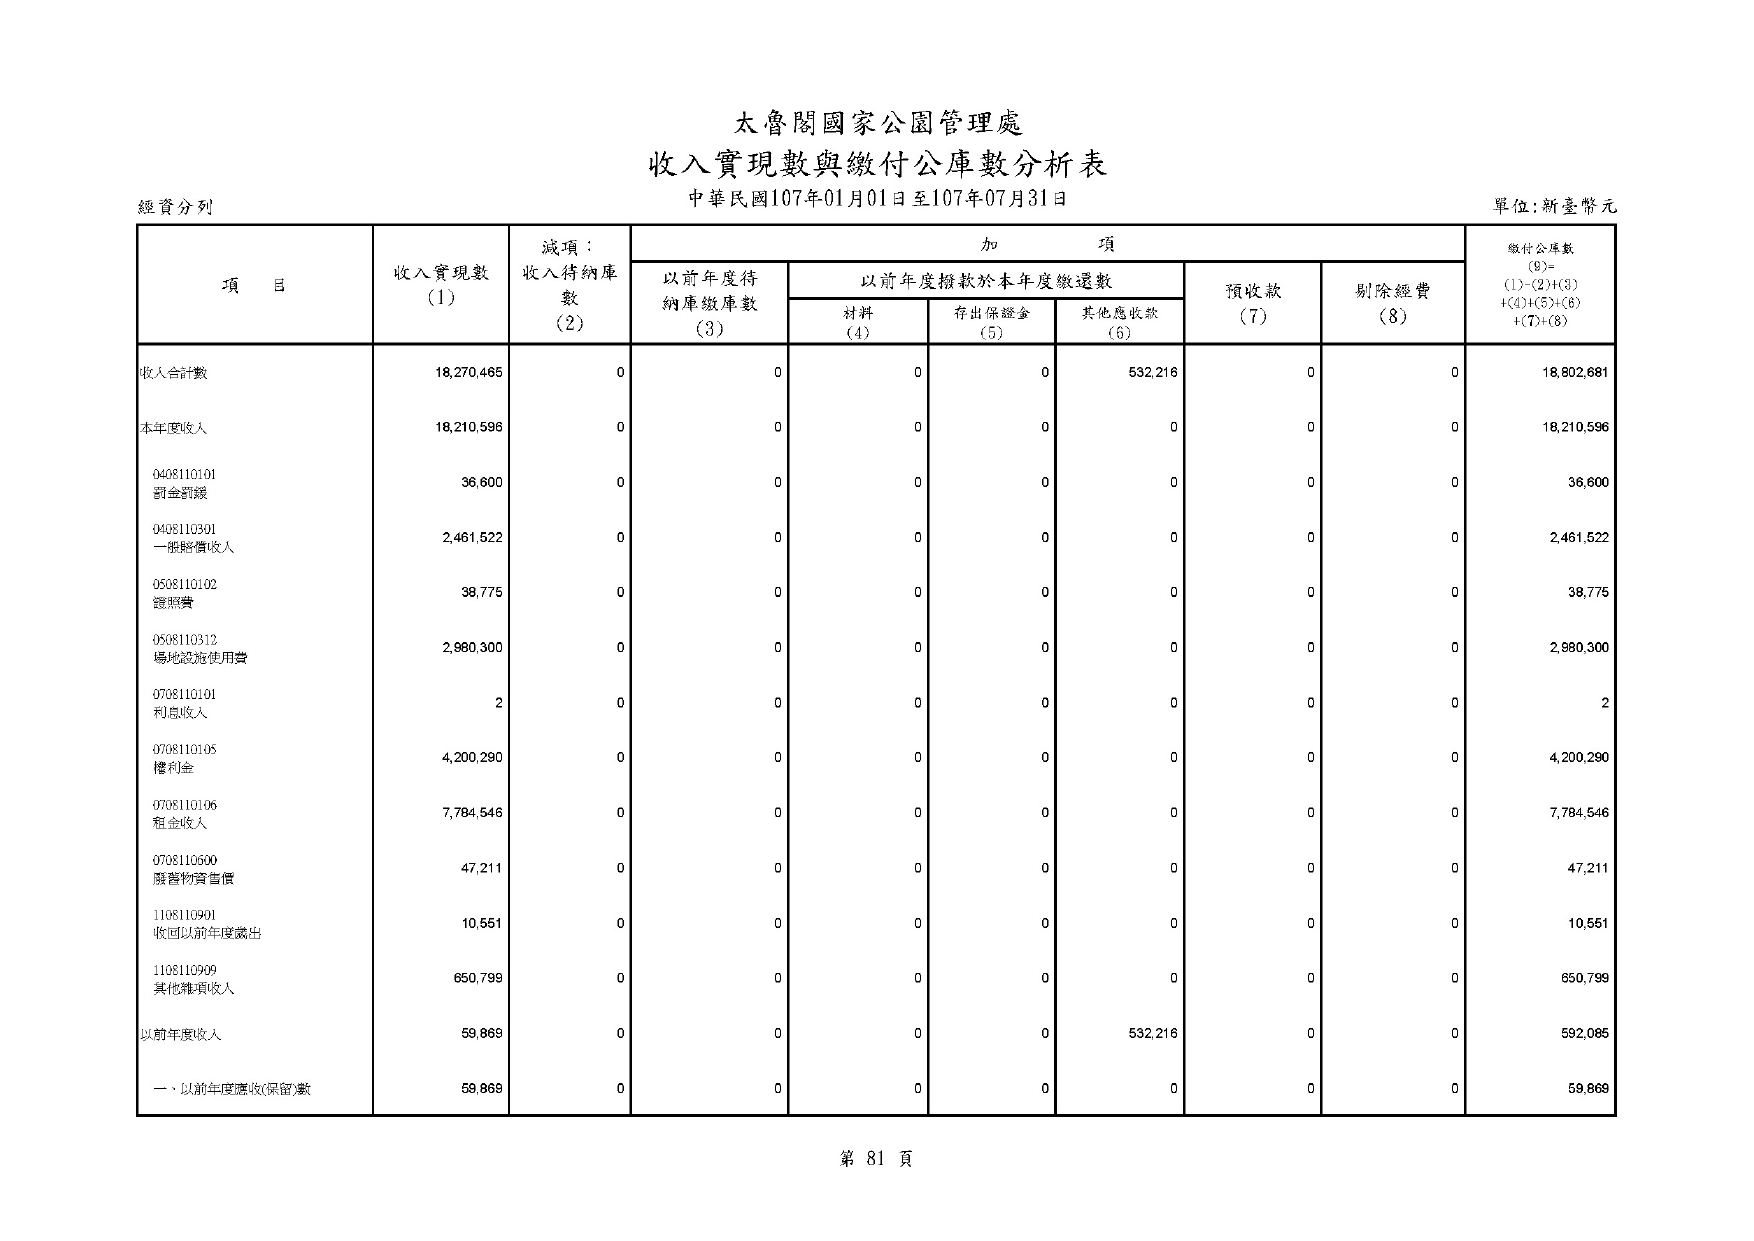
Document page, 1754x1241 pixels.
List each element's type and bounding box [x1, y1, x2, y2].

picture [59, 59, 1695, 1216]
